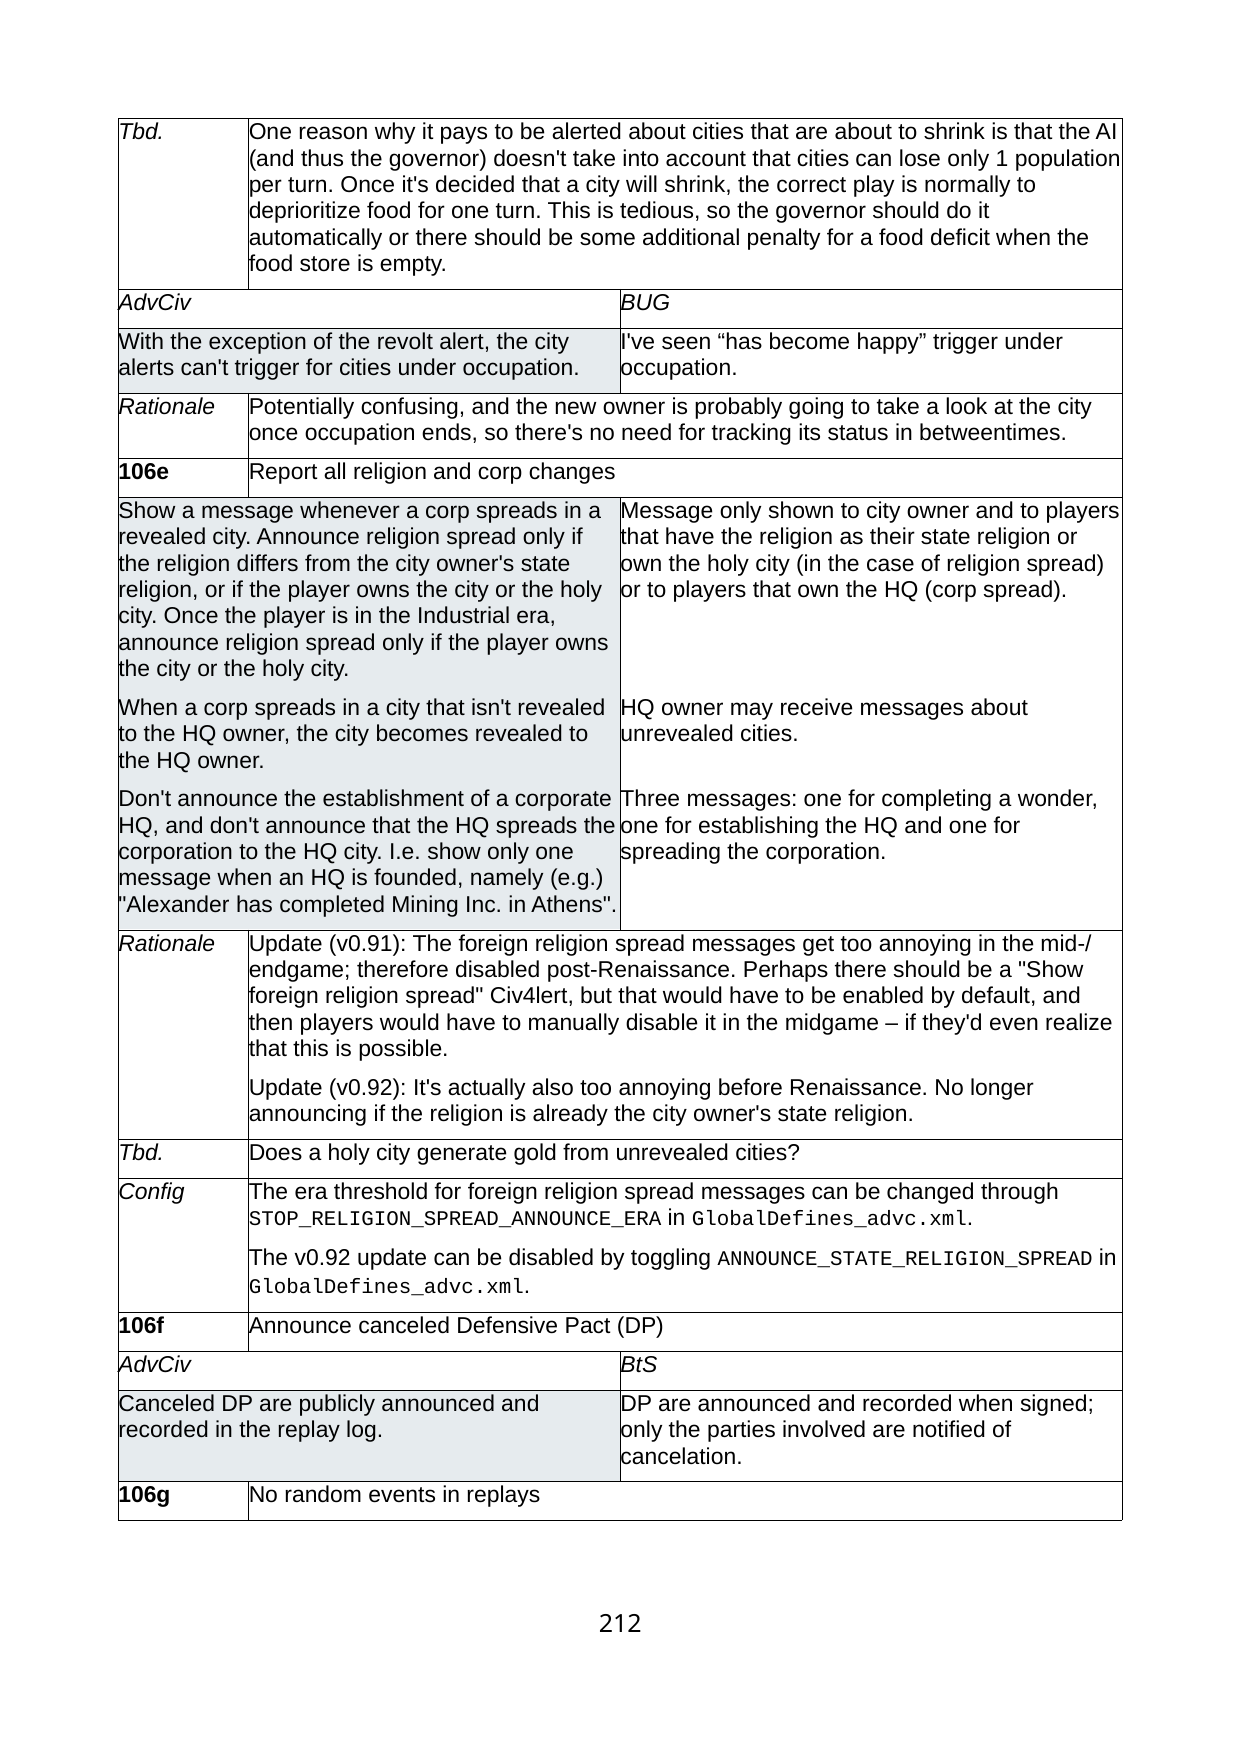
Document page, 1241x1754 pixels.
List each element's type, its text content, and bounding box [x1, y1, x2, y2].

table_cell AdvCiv [119, 290, 620, 328]
table_cell One reason why it pays to be alerted about cities that are about to shrink is that the AI (and thus the governor) doesn't take into account that cities can lose only 1 population per turn. Once it's decided that a city will shrink, the correct play is normally to deprioritize food for one turn. This is tedious, so the governor should do it automatically or there should be some additional penalty for a food deficit when the food store is empty. [249, 119, 1122, 289]
table_cell BUG [621, 290, 1122, 328]
table_cell AdvCiv [119, 1352, 620, 1390]
table_cell Does a holy city generate gold from unrevealed cities? [249, 1140, 1122, 1178]
table_cell Canceled DP are publicly announced and recorded in the replay log. [119, 1391, 620, 1481]
table_cell Update (v0.91): The foreign religion spread messages get too annoying in the mid-/ endgame; therefore disabled post-Renaissance. Perhaps there should be a "Show foreign religion spread" Civ4lert, but that would have to be enabled by default, and then players would have to manually disable it in the midgame – if they'd even realize that this is possible. Update (v0.92): It's actually also too annoying before Renaissance. No longer announcing if the religion is already the city owner's state religion. [249, 931, 1122, 1139]
table_cell BtS [621, 1352, 1122, 1390]
table_cell DP are announced and recorded when signed; only the parties involved are notified of cancelation. [621, 1391, 1122, 1481]
table_cell With the exception of the revolt alert, the city alerts can't trigger for cities under occupation. [119, 329, 620, 393]
table_cell Show a message whenever a corp spreads in a revealed city. Announce religion spread only if the religion differs from the city owner's state religion, or if the player owns the city or the holy city. Once the player is in the Industrial era, announce religion spread only if the player owns the city or the holy city. When a corp spreads in a city that isn't revealed to the HQ owner, the city becomes revealed to the HQ owner. Don't announce the establishment of a corporate HQ, and don't announce that the HQ spreads the corporation to the HQ city. I.e. show only one message when an HQ is founded, namely (e.g.) "Alexander has completed Mining Inc. in Athens". [119, 498, 620, 929]
table_cell I've seen “has become happy” trigger under occupation. [621, 329, 1122, 393]
table_cell The era threshold for foreign religion spread messages can be changed through STOP_RELIGION_SPREAD_ANNOUNCE_ERA in GlobalDefines_advc.xml. The v0.92 update can be disabled by toggling ANNOUNCE_STATE_RELIGION_SPREAD in GlobalDefines_advc.xml. [249, 1179, 1122, 1312]
table_cell 106e [119, 459, 248, 497]
table_cell 106f [119, 1313, 248, 1351]
table_cell Message only shown to city owner and to players that have the religion as their state religion or own the holy city (in the case of religion spread) or to players that own the HQ (corp spread). HQ owner may receive messages about unrevealed cities. Three messages: one for completing a wonder, one for establishing the HQ and one for spreading the corporation. [621, 498, 1122, 929]
table_cell Report all religion and corp changes [249, 459, 1122, 497]
table_cell Rationale [119, 931, 248, 1139]
table_cell No random events in replays [249, 1482, 1122, 1520]
table_cell Config [119, 1179, 248, 1312]
table_cell Tbd. [119, 119, 248, 289]
table_cell Potentially confusing, and the new owner is probably going to take a look at the city once occupation ends, so there's no need for tracking its status in betweentimes. [249, 394, 1122, 458]
table_cell Tbd. [119, 1140, 248, 1178]
table_cell Rationale [119, 394, 248, 458]
table_cell Announce canceled Defensive Pact (DP) [249, 1313, 1122, 1351]
table_cell 106g [119, 1482, 248, 1520]
